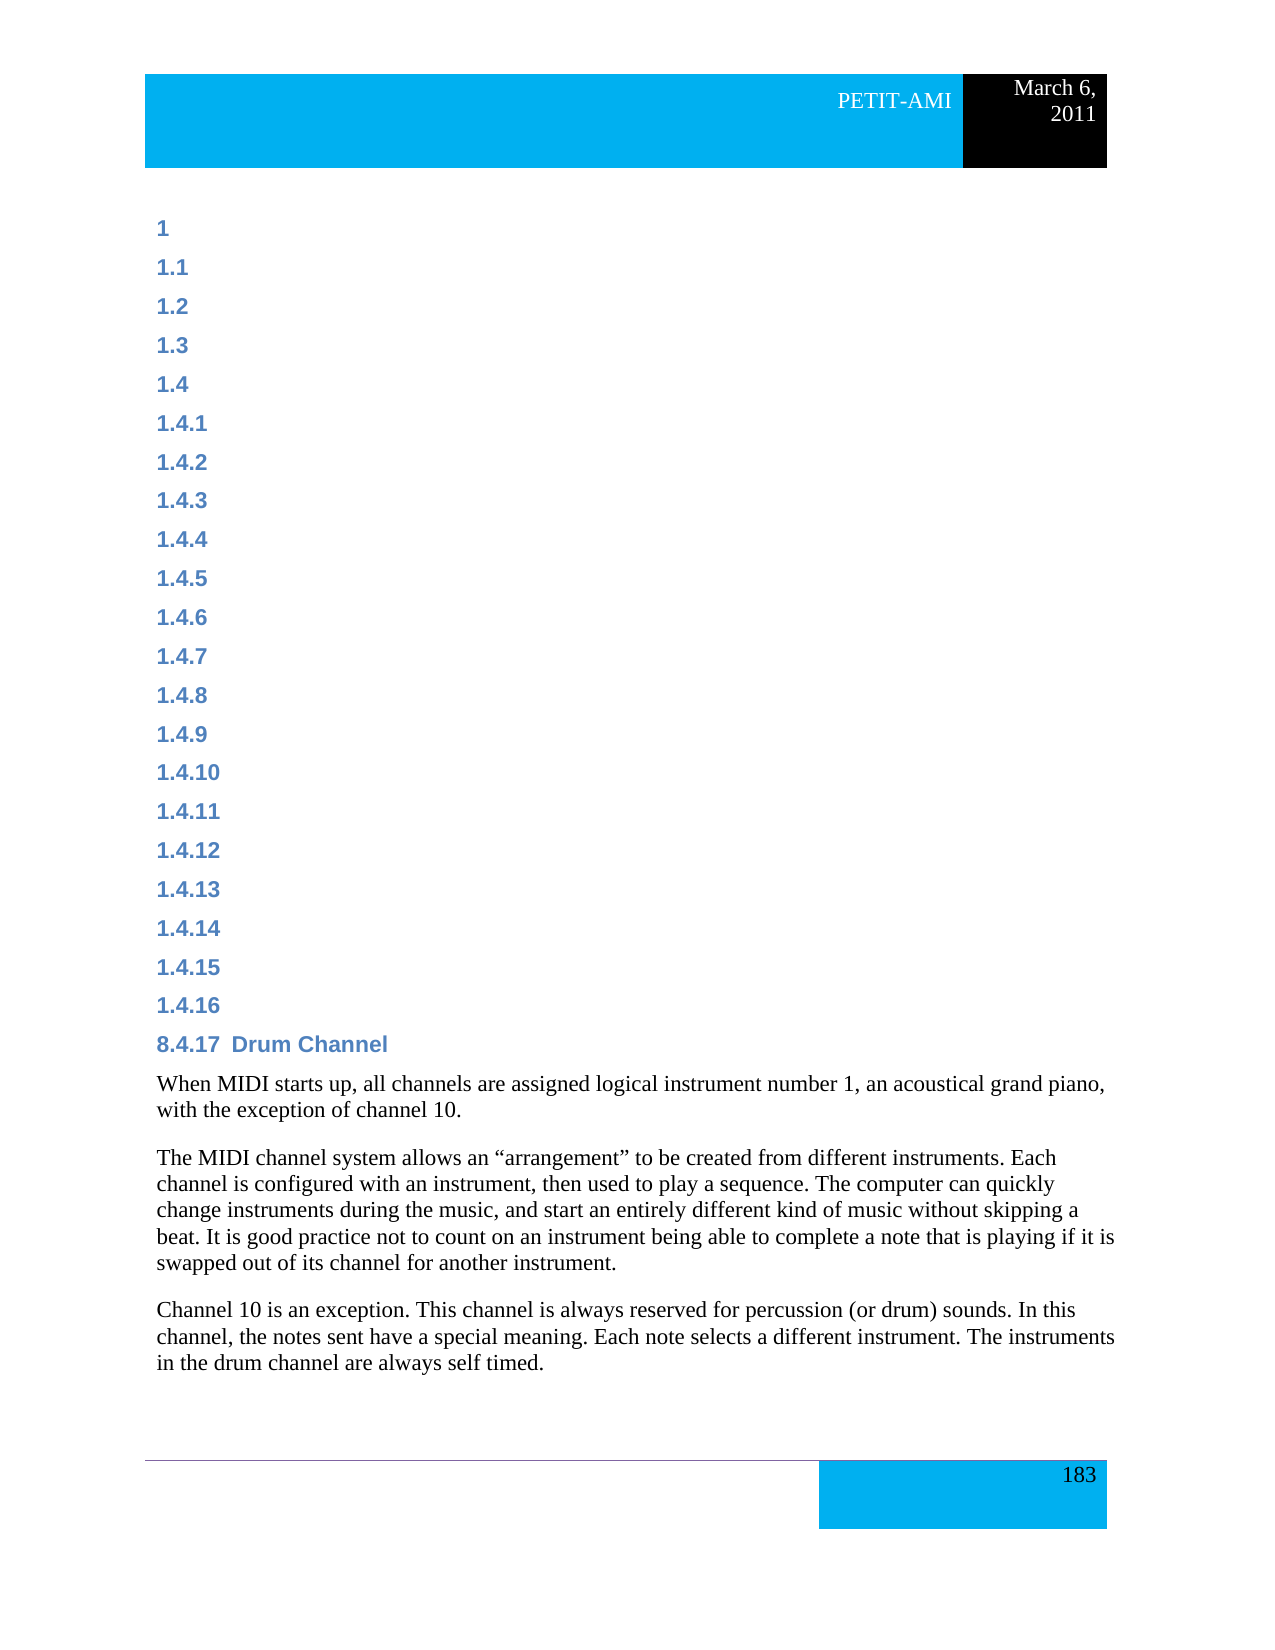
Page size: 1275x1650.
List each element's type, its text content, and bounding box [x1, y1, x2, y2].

text The MIDI channel system allows an “arrangement” to be created from different instruments. Each channel is configured with an instrument, then used to play a sequence. The computer can quickly change instruments during the music, and start an entirely different kind of music without skipping a beat. It is good practice not to count on an instrument being able to complete a note that is playing if it is swapped out of its channel for another instrument. [156, 1144, 1118, 1276]
subtitle Drum Channel [156, 1031, 1118, 1058]
text Channel 10 is an exception. This channel is always reserved for percussion (or drum) sounds. In this channel, the notes sent have a special meaning. Each note selects a different instrument. The instruments in the drum channel are always self timed. [156, 1296, 1118, 1375]
text When MIDI starts up, all channels are assigned logical instrument number 1, an acoustical grand piano, with the exception of channel 10. [156, 1070, 1118, 1123]
